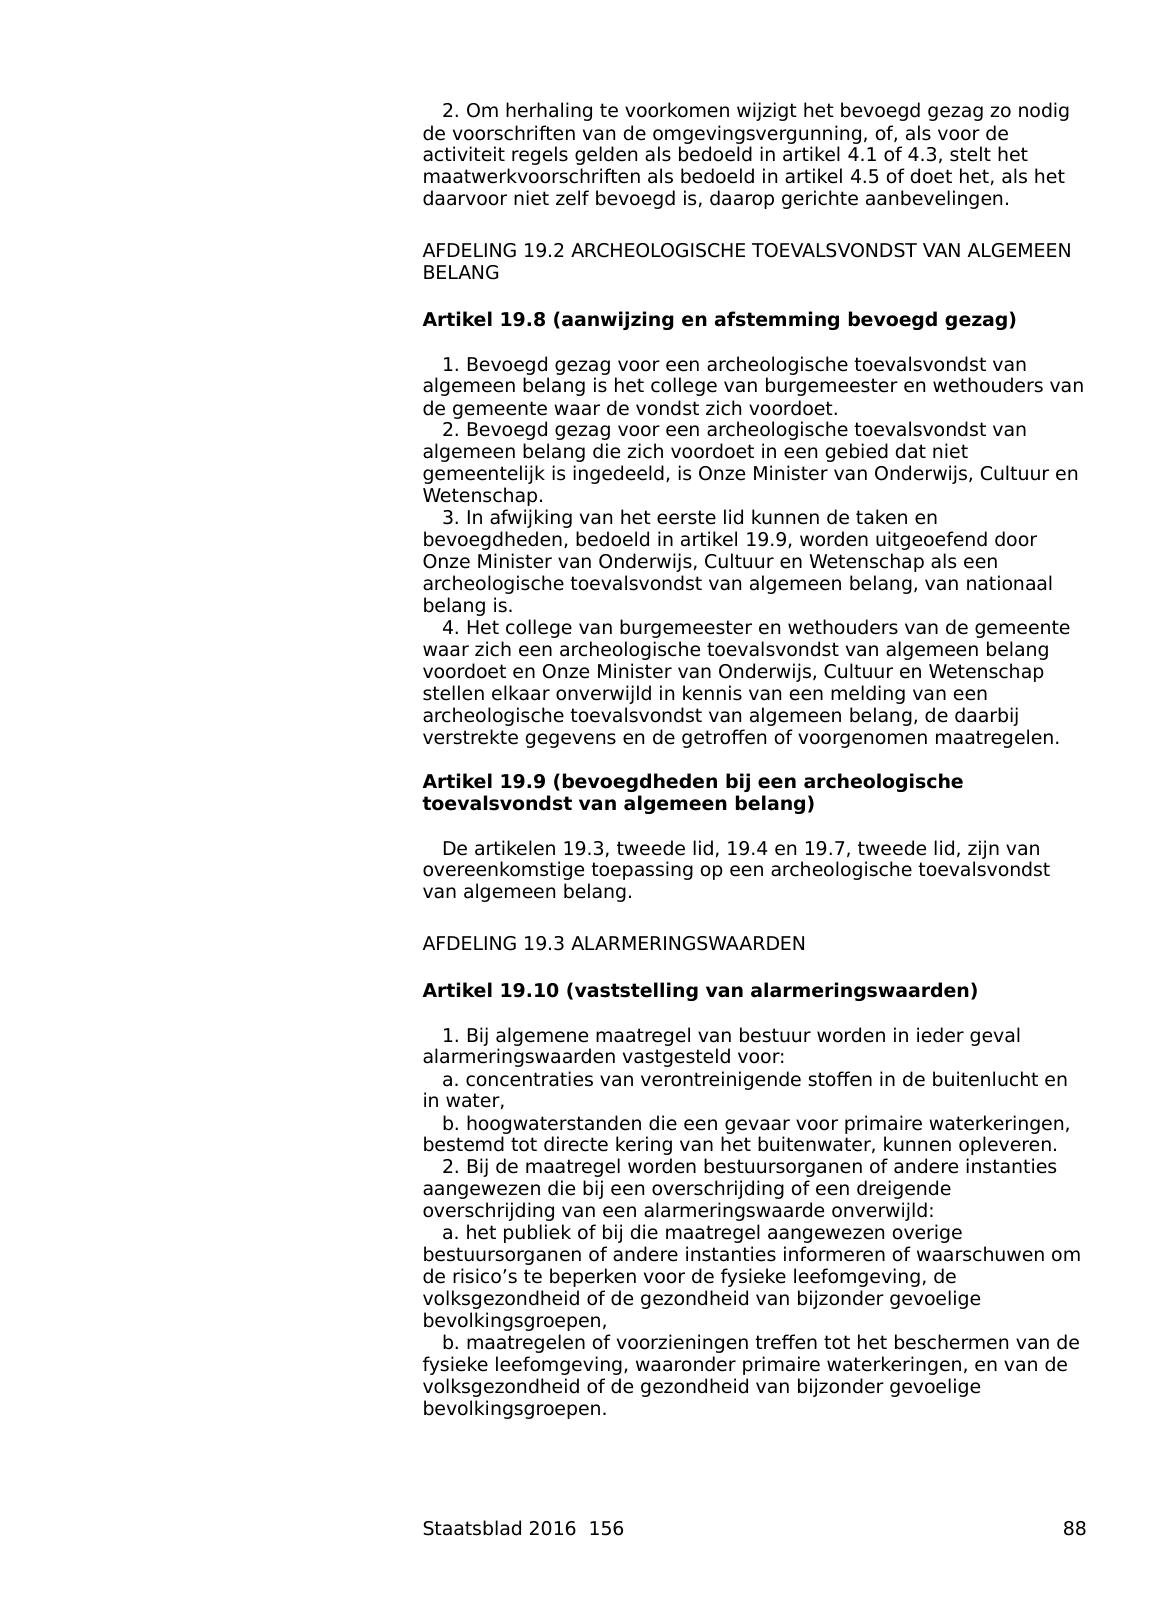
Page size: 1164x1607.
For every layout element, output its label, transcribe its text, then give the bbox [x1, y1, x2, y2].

text 1. Bij algemene maatregel van bestuur worden in ieder geval alarmeringswaarden vastgesteld voor: [422, 1024, 1087, 1068]
text a. concentraties van verontreinigende stoffen in de buitenlucht en in water, [422, 1068, 1087, 1112]
text De artikelen 19.3, tweede lid, 19.4 en 19.7, tweede lid, zijn van overeenkomstige toepassing op een archeologische toevalsvondst van algemeen belang. [422, 837, 1087, 903]
subtitle Artikel 19.8 (aanwijzing en afstemming bevoegd gezag) [422, 309, 1087, 331]
subtitle Artikel 19.10 (vaststelling van alarmeringswaarden) [422, 980, 1087, 1002]
text 2. Om herhaling te voorkomen wijzigt het bevoegd gezag zo nodig de voorschriften van de omgevingsvergunning, of, als voor de activiteit regels gelden als bedoeld in artikel 4.1 of 4.3, stelt het maatwerkvoorschriften als bedoeld in artikel 4.5 of doet het, als het daarvoor niet zelf bevoegd is, daarop gerichte aanbevelingen. [422, 100, 1087, 210]
text b. maatregelen of voorzieningen treffen tot het beschermen van de fysieke leefomgeving, waaronder primaire waterkeringen, en van de volksgezondheid of de gezondheid van bijzonder gevoelige bevolkingsgroepen. [422, 1332, 1087, 1420]
subtitle AFDELING 19.2 ARCHEOLOGISCHE TOEVALSVONDST VAN ALGEMEEN BELANG [422, 240, 1087, 284]
text 3. In afwijking van het eerste lid kunnen de taken en bevoegdheden, bedoeld in artikel 19.9, worden uitgeoefend door Onze Minister van Onderwijs, Cultuur en Wetenschap als een archeologische toevalsvondst van algemeen belang, van nationaal belang is. [422, 507, 1087, 617]
subtitle Artikel 19.9 (bevoegdheden bij een archeologische toevalsvondst van algemeen belang) [422, 771, 1087, 815]
subtitle AFDELING 19.3 ALARMERINGSWAARDEN [422, 933, 1087, 955]
text b. hoogwaterstanden die een gevaar voor primaire waterkeringen, bestemd tot directe kering van het buitenwater, kunnen opleveren. [422, 1112, 1087, 1156]
text a. het publiek of bij die maatregel aangewezen overige bestuursorganen of andere instanties informeren of waarschuwen om de risico’s te beperken voor de fysieke leefomgeving, de volksgezondheid of de gezondheid van bijzonder gevoelige bevolkingsgroepen, [422, 1222, 1087, 1332]
text 1. Bevoegd gezag voor een archeologische toevalsvondst van algemeen belang is het college van burgemeester en wethouders van de gemeente waar de vondst zich voordoet. [422, 353, 1087, 419]
text 2. Bij de maatregel worden bestuursorganen of andere instanties aangewezen die bij een overschrijding of een dreigende overschrijding van een alarmeringswaarde onverwijld: [422, 1156, 1087, 1222]
text 2. Bevoegd gezag voor een archeologische toevalsvondst van algemeen belang die zich voordoet in een gebied dat niet gemeentelijk is ingedeeld, is Onze Minister van Onderwijs, Cultuur en Wetenschap. [422, 419, 1087, 507]
text 4. Het college van burgemeester en wethouders van de gemeente waar zich een archeologische toevalsvondst van algemeen belang voordoet en Onze Minister van Onderwijs, Cultuur en Wetenschap stellen elkaar onverwijld in kennis van een melding van een archeologische toevalsvondst van algemeen belang, de daarbij verstrekte gegevens en de getroffen of voorgenomen maatregelen. [422, 617, 1087, 749]
